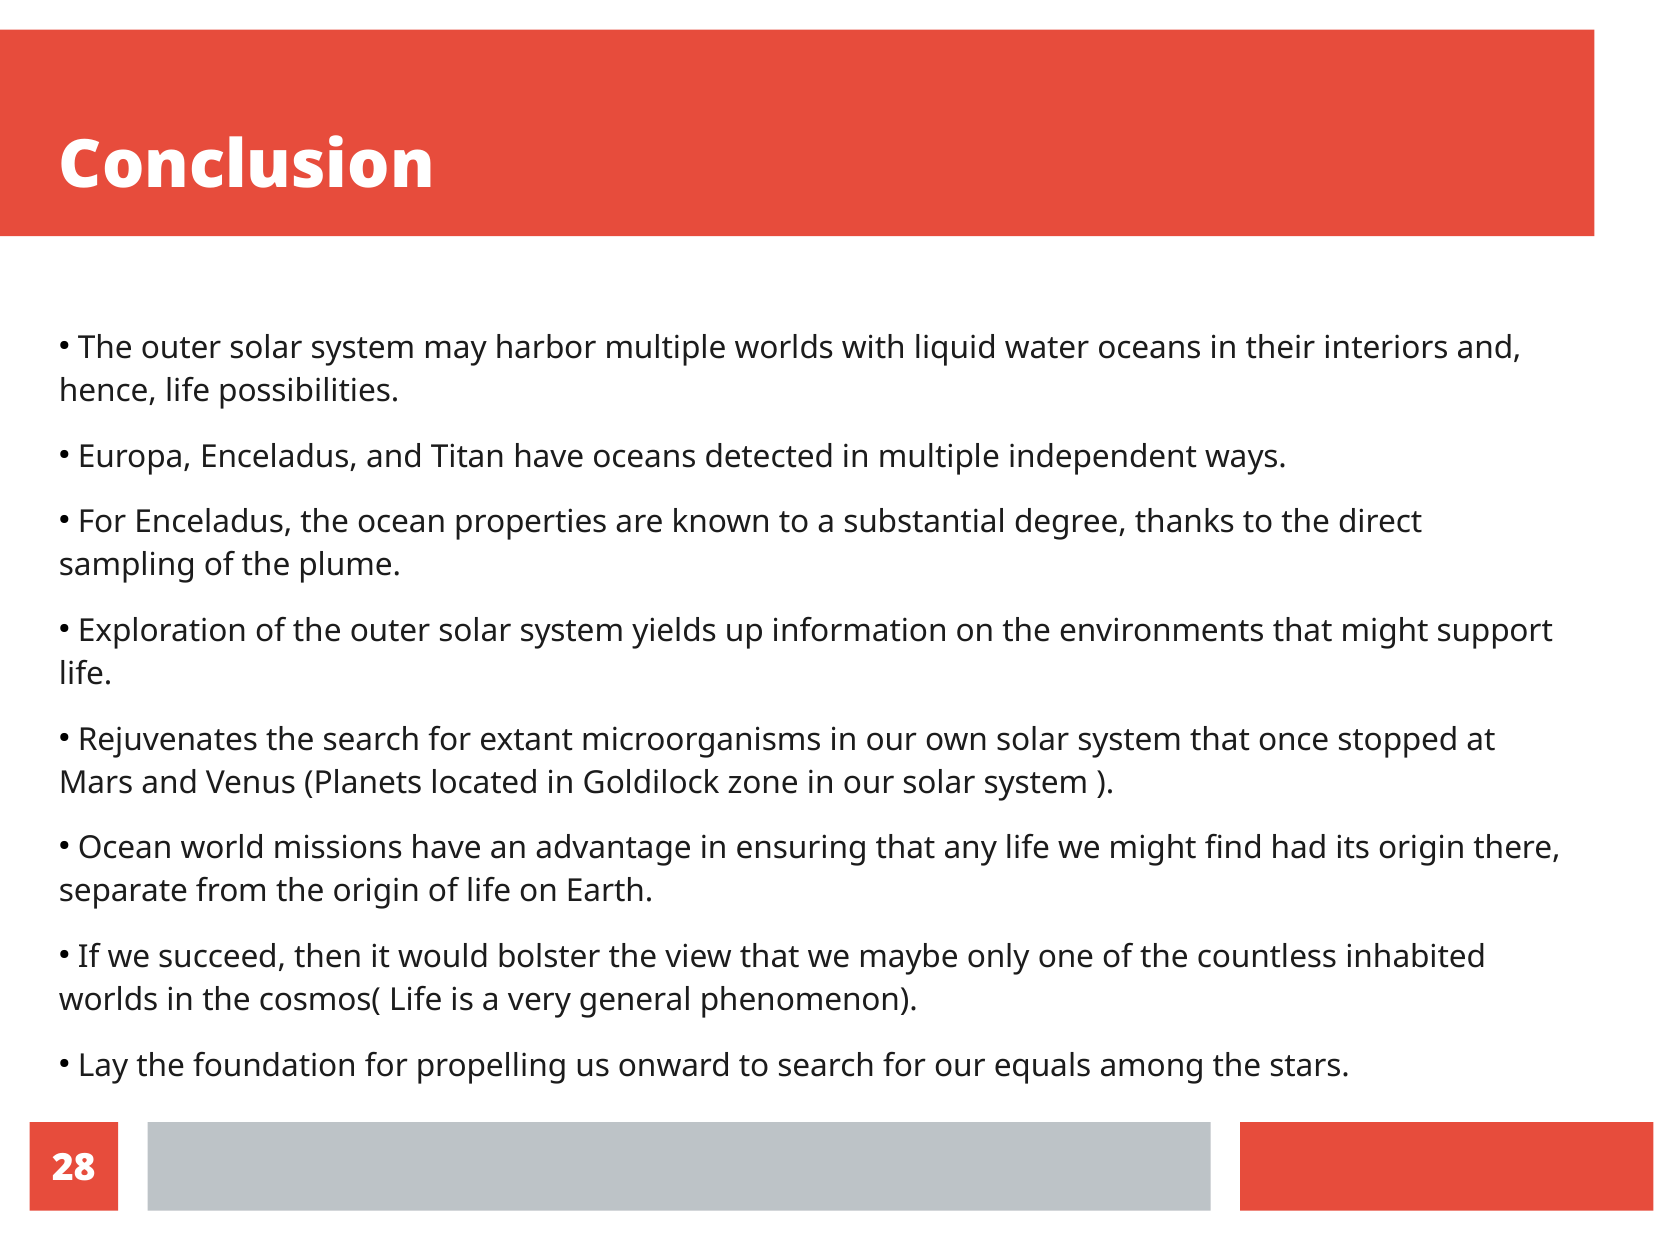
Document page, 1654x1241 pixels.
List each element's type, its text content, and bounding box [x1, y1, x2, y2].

title Conclusion [59, 59, 1595, 207]
list The outer solar system may harbor multiple worlds with liquid water oceans in their interiors and, hence, life possibilities. Europa, Enceladus, and Titan have oceans detected in multiple independent ways. For Enceladus, the ocean properties are known to a substantial degree, thanks to the direct sampling of the plume. Exploration of the outer solar system yields up information on the environments that might support life. Rejuvenates the search for extant microorganisms in our own solar system that once stopped at Mars and Venus (Planets located in Goldilock zone in our solar system ). Ocean world missions have an advantage in ensuring that any life we might find had its origin there, separate from the origin of life on Earth. If we succeed, then it would bolster the view that we maybe only one of the countless inhabited worlds in the cosmos( Life is a very general phenomenon). Lay the foundation for propelling us onward to search for our equals among the stars. [59, 324, 1565, 1093]
